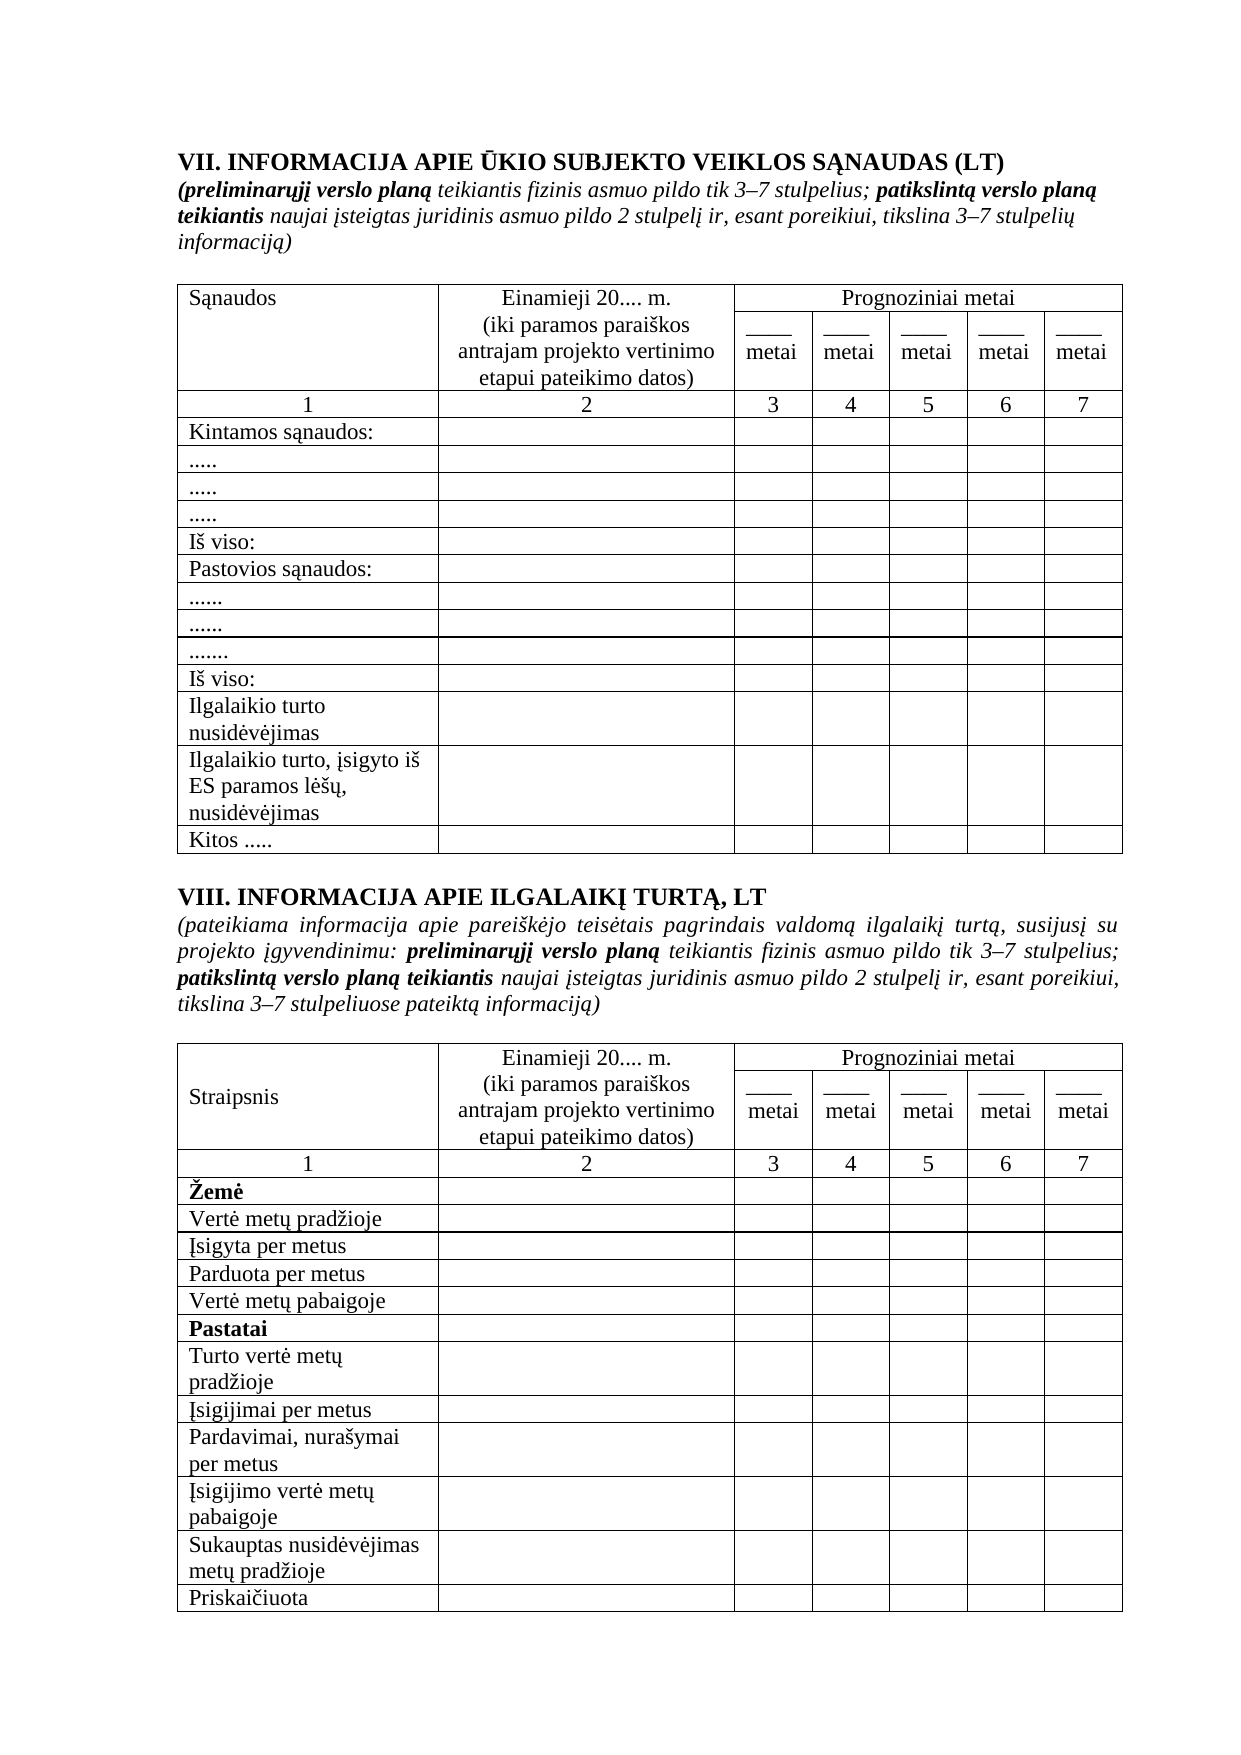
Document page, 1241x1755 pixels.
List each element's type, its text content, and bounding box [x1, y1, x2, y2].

table_cell [968, 528, 1044, 554]
table_cell [439, 1178, 734, 1204]
table_cell ____ metai [890, 312, 967, 390]
table_cell ____ metai [968, 312, 1044, 390]
table_cell [1045, 446, 1122, 472]
table_cell [890, 1233, 967, 1259]
table_cell ____ metai [890, 1071, 967, 1149]
table_cell [439, 1205, 734, 1231]
table_cell [890, 583, 967, 609]
table_cell Ilgalaikio turto, įsigyto iš ES paramos lėšų, nusidėvėjimas [178, 746, 438, 825]
table_cell [890, 555, 967, 582]
table_cell [968, 583, 1044, 609]
table_cell [890, 746, 967, 825]
table_cell [890, 1396, 967, 1422]
table_cell [813, 1315, 889, 1341]
table_cell [968, 1423, 1044, 1476]
table_cell ____ metai [813, 1071, 889, 1149]
table_cell [890, 1315, 967, 1341]
table_cell [735, 692, 812, 745]
table_cell [439, 1260, 734, 1286]
table_cell [890, 1205, 967, 1231]
table_cell ____ metai [813, 312, 889, 390]
table_cell [735, 1315, 812, 1341]
table_cell [439, 746, 734, 825]
table_cell 3 [735, 1150, 812, 1177]
table_cell [1045, 1531, 1122, 1583]
table_cell [813, 473, 889, 499]
table_cell [1045, 418, 1122, 445]
table_cell [968, 1585, 1044, 1611]
table_cell [890, 610, 967, 636]
table_cell [1045, 501, 1122, 527]
table_cell [439, 1315, 734, 1341]
table_cell [439, 1342, 734, 1395]
table_cell [735, 1260, 812, 1286]
table_cell [1045, 1178, 1122, 1204]
table_cell [890, 1342, 967, 1395]
table_cell ..... [178, 501, 438, 527]
table_cell Sukauptas nusidėvėjimas metų pradžioje [178, 1531, 438, 1583]
table_cell [890, 638, 967, 664]
table_cell [1045, 1585, 1122, 1611]
table_cell [735, 1531, 812, 1583]
table_cell [890, 692, 967, 745]
table_cell 6 [968, 1150, 1044, 1177]
table_cell [735, 1342, 812, 1395]
table_cell ..... [178, 473, 438, 499]
table_cell [813, 1531, 889, 1583]
table_cell [813, 446, 889, 472]
table_cell [813, 1287, 889, 1314]
table_cell [1045, 665, 1122, 691]
table_cell ____ metai [735, 312, 812, 390]
table_cell [1045, 826, 1122, 852]
table_cell [968, 638, 1044, 664]
table_cell [439, 638, 734, 664]
table_cell 5 [890, 1150, 967, 1177]
table_cell [735, 473, 812, 499]
table_cell 4 [813, 1150, 889, 1177]
table_cell 7 [1045, 391, 1122, 417]
table_cell [735, 1233, 812, 1259]
table_cell [1045, 528, 1122, 554]
table_cell [735, 638, 812, 664]
table_cell ____ metai [1045, 1071, 1122, 1149]
table_cell [968, 1531, 1044, 1583]
table_cell [813, 692, 889, 745]
table_cell ____ metai [735, 1071, 812, 1149]
table_cell [439, 1396, 734, 1422]
table_cell [890, 665, 967, 691]
table_cell [890, 1477, 967, 1530]
table_cell 7 [1045, 1150, 1122, 1177]
table_cell Turto vertė metų pradžioje [178, 1342, 438, 1395]
table_cell [813, 1396, 889, 1422]
table_cell [1045, 746, 1122, 825]
table_cell [1045, 583, 1122, 609]
table_cell [735, 1287, 812, 1314]
table_cell [735, 555, 812, 582]
table_cell [735, 1396, 812, 1422]
table_cell [439, 1287, 734, 1314]
table_cell [968, 1315, 1044, 1341]
table_cell [813, 1423, 889, 1476]
table_cell [735, 746, 812, 825]
table_cell 3 [735, 391, 812, 417]
table_cell [890, 1260, 967, 1286]
table_cell [968, 1260, 1044, 1286]
table_header Prognoziniai metai [735, 285, 1122, 311]
table_cell ...... [178, 610, 438, 636]
table_cell Vertė metų pabaigoje [178, 1287, 438, 1314]
table_cell [1045, 555, 1122, 582]
table_cell [968, 1233, 1044, 1259]
table_cell [813, 1233, 889, 1259]
table_cell [890, 826, 967, 852]
table_cell [439, 446, 734, 472]
table_cell [813, 528, 889, 554]
table_cell [968, 826, 1044, 852]
table_cell 2 [439, 1150, 734, 1177]
table_cell ____ metai [968, 1071, 1044, 1149]
table_cell [735, 1205, 812, 1231]
table_header Prognoziniai metai [735, 1044, 1122, 1070]
table_cell [1045, 610, 1122, 636]
table_cell [735, 665, 812, 691]
table_cell Ilgalaikio turto nusidėvėjimas [178, 692, 438, 745]
table_cell [1045, 638, 1122, 664]
table_cell Įsigyta per metus [178, 1233, 438, 1259]
table_cell [735, 418, 812, 445]
table_cell [1045, 692, 1122, 745]
table_cell [968, 746, 1044, 825]
table_cell [439, 826, 734, 852]
table_cell [813, 610, 889, 636]
table_cell [1045, 1287, 1122, 1314]
table_cell [735, 1477, 812, 1530]
table_cell Priskaičiuota [178, 1585, 438, 1611]
table_cell [439, 528, 734, 554]
table_cell [1045, 1477, 1122, 1530]
table_cell [968, 1178, 1044, 1204]
table_cell [890, 446, 967, 472]
table_cell Pardavimai, nurašymai per metus [178, 1423, 438, 1476]
table_cell [439, 473, 734, 499]
table_cell [439, 418, 734, 445]
table_cell [813, 583, 889, 609]
table_cell [968, 1396, 1044, 1422]
table_header Straipsnis [178, 1044, 438, 1149]
table_cell [890, 473, 967, 499]
text VIII. INFORMACIJA APIE ILGALAIKĮ TURTĄ, LT [177, 882, 1122, 911]
table_cell 1 [178, 391, 438, 417]
table_cell [735, 1178, 812, 1204]
table_cell [968, 1287, 1044, 1314]
table_cell ____ metai [1045, 312, 1122, 390]
text (pateikiama informacija apie pareiškėjo teisėtais pagrindais valdomą ilgalaikį turtą, susijusį su projekto įgyvendinimu: preliminarųjį verslo planą teikiantis fizinis asmuo pildo tik 3–7 stulpelius; patikslintą verslo planą teikiantis naujai įsteigtas juridinis asmuo pildo 2 stulpelį ir, esant poreikiui, tikslina 3–7 stulpeliuose pateiktą informaciją) [177, 911, 1122, 1016]
table_cell [968, 1342, 1044, 1395]
table_cell [968, 501, 1044, 527]
table_cell 6 [968, 391, 1044, 417]
table_cell [968, 418, 1044, 445]
table_cell Vertė metų pradžioje [178, 1205, 438, 1231]
table_cell [890, 1531, 967, 1583]
table_cell [968, 473, 1044, 499]
table_cell [890, 1423, 967, 1476]
table_cell [890, 528, 967, 554]
table_cell [735, 610, 812, 636]
table_cell [968, 1205, 1044, 1231]
table_cell Įsigijimo vertė metų pabaigoje [178, 1477, 438, 1530]
text (preliminarųjį verslo planą teikiantis fizinis asmuo pildo tik 3–7 stulpelius; patikslintą verslo planą teikiantis naujai įsteigtas juridinis asmuo pildo 2 stulpelį ir, esant poreikiui, tikslina 3–7 stulpelių informaciją) [177, 176, 1122, 255]
table_cell [439, 1477, 734, 1530]
table_cell [890, 1287, 967, 1314]
table_cell [813, 1205, 889, 1231]
table_cell [968, 665, 1044, 691]
table_cell ..... [178, 446, 438, 472]
table_cell [1045, 1396, 1122, 1422]
table_cell [439, 692, 734, 745]
table_cell [735, 826, 812, 852]
table_cell [968, 555, 1044, 582]
table_cell [1045, 1260, 1122, 1286]
table_cell [735, 1585, 812, 1611]
table_cell [1045, 1315, 1122, 1341]
table_cell [890, 1585, 967, 1611]
table_cell [813, 1477, 889, 1530]
table_cell [439, 501, 734, 527]
table_cell 1 [178, 1150, 438, 1177]
table_cell Iš viso: [178, 665, 438, 691]
table_cell Žemė [178, 1178, 438, 1204]
table_cell [890, 418, 967, 445]
table_cell [968, 1477, 1044, 1530]
table_header Einamieji 20.... m. (iki paramos paraiškos antrajam projekto vertinimo etapui pateikimo datos) [439, 1044, 734, 1149]
table_cell Pastatai [178, 1315, 438, 1341]
table_cell [813, 638, 889, 664]
table_cell 4 [813, 391, 889, 417]
table_cell Parduota per metus [178, 1260, 438, 1286]
table_cell [735, 446, 812, 472]
table_cell [813, 1260, 889, 1286]
table_cell [439, 1531, 734, 1583]
table_cell 2 [439, 391, 734, 417]
table_cell [439, 610, 734, 636]
table_cell Kintamos sąnaudos: [178, 418, 438, 445]
table_cell Iš viso: [178, 528, 438, 554]
table_cell [1045, 1423, 1122, 1476]
table_cell [735, 583, 812, 609]
table_cell [813, 555, 889, 582]
table_cell [439, 1233, 734, 1259]
table_cell [813, 501, 889, 527]
table_cell [735, 528, 812, 554]
table_cell [968, 692, 1044, 745]
table_cell [1045, 1233, 1122, 1259]
table_cell [1045, 1342, 1122, 1395]
table_header Sąnaudos [178, 285, 438, 390]
table_cell [813, 665, 889, 691]
table_cell Pastovios sąnaudos: [178, 555, 438, 582]
table_cell [1045, 473, 1122, 499]
table_cell [439, 583, 734, 609]
table_cell [813, 1585, 889, 1611]
text VII. INFORMACIJA APIE ŪKIO SUBJEKTO VEIKLOS SĄNAUDAS (LT) [177, 147, 1122, 176]
table_cell [735, 1423, 812, 1476]
table_cell [968, 446, 1044, 472]
table_cell Įsigijimai per metus [178, 1396, 438, 1422]
table_cell [439, 665, 734, 691]
table_cell ...... [178, 583, 438, 609]
table_cell [813, 826, 889, 852]
table_cell [1045, 1205, 1122, 1231]
table_header Einamieji 20.... m. (iki paramos paraiškos antrajam projekto vertinimo etapui pateikimo datos) [439, 285, 734, 390]
table_cell [439, 1423, 734, 1476]
table_cell [813, 1342, 889, 1395]
table_cell [813, 746, 889, 825]
table_cell [890, 1178, 967, 1204]
table_cell [439, 1585, 734, 1611]
table_cell [735, 501, 812, 527]
table_cell [813, 1178, 889, 1204]
table_cell ....... [178, 638, 438, 664]
table_cell Kitos ..... [178, 826, 438, 852]
table_cell [439, 555, 734, 582]
table_cell [813, 418, 889, 445]
table_cell [968, 610, 1044, 636]
table_cell [890, 501, 967, 527]
table_cell 5 [890, 391, 967, 417]
